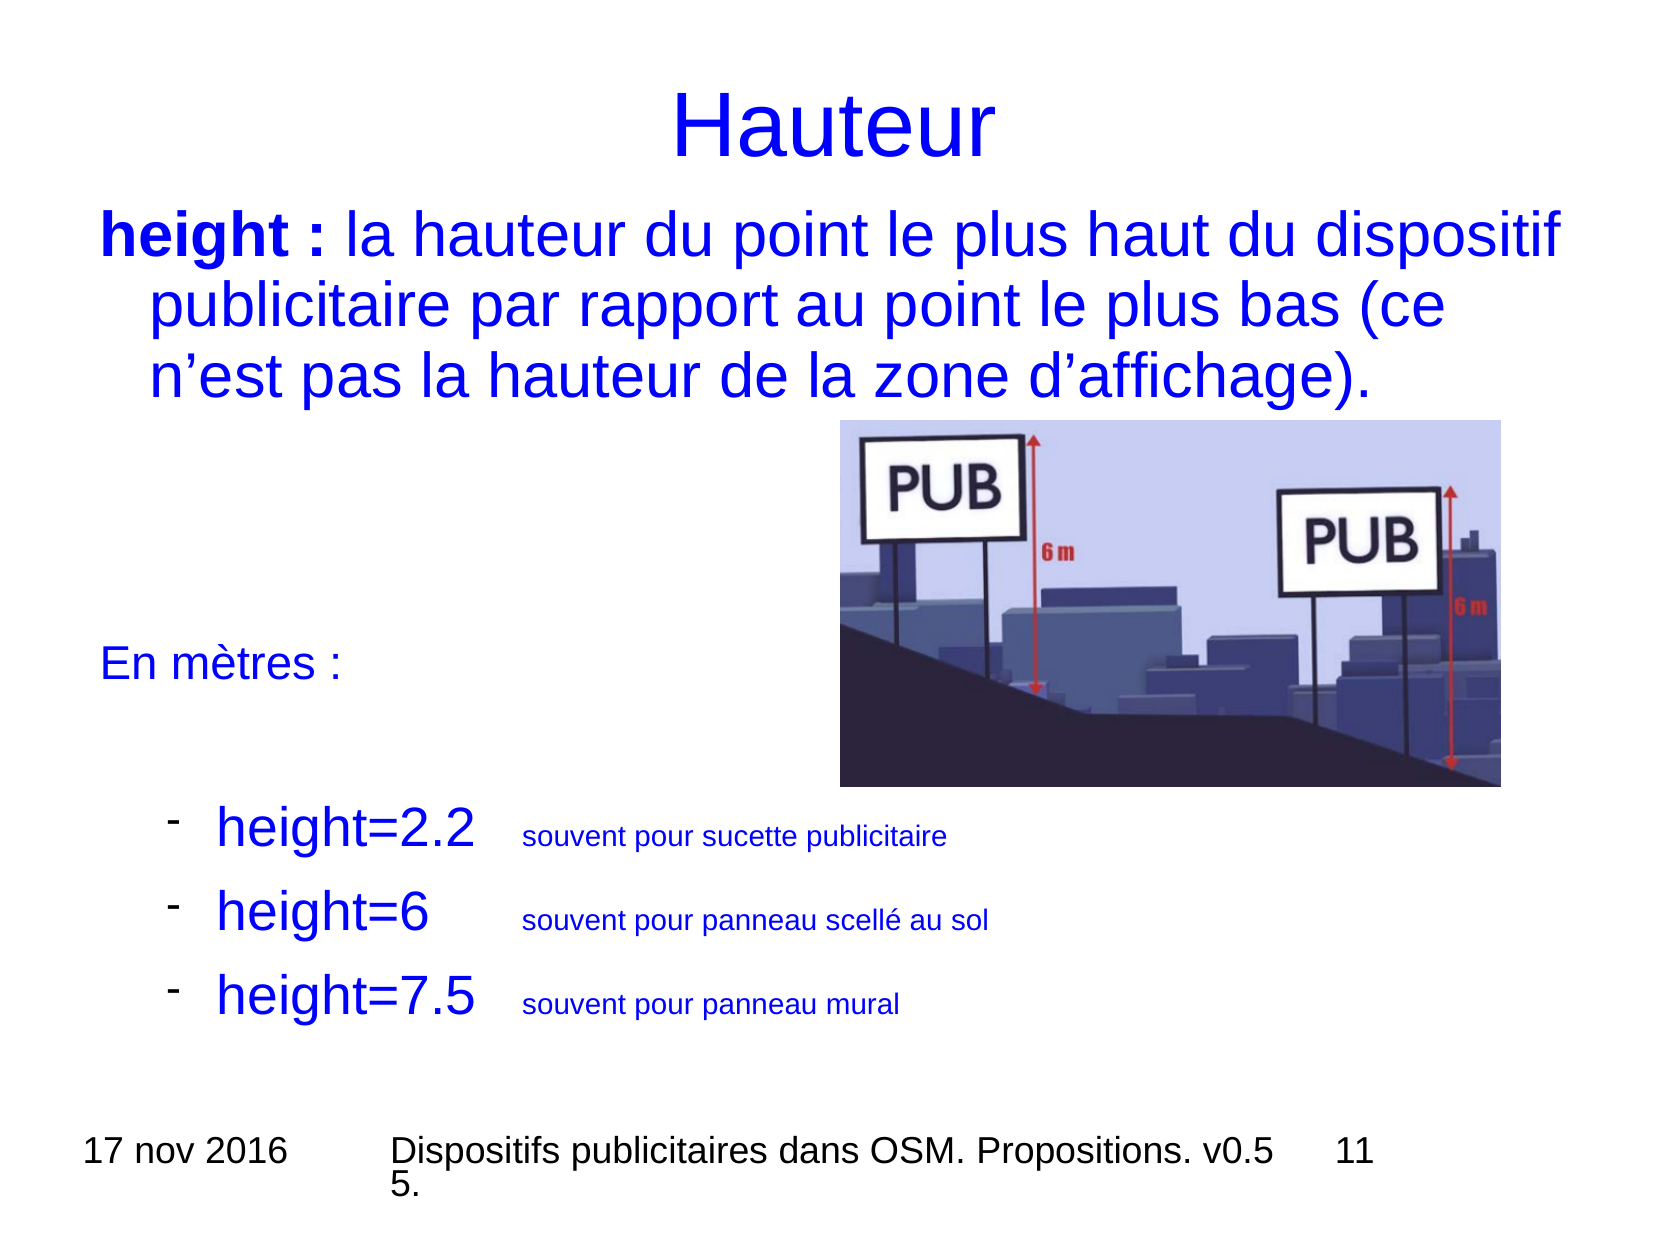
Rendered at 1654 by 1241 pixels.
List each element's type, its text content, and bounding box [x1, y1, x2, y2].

title Hauteur [90, 19, 1579, 225]
list height : la hauteur du point le plus haut du dispositif publicitaire par rapport au point le plus bas (ce n’est pas la hauteur de la zone d’affichage). En mètres : height=2.2 souvent pour sucette publicitaire height=6 souvent pour panneau scellé au sol height=7.5 souvent pour panneau mural [82, 195, 1571, 1096]
picture [840, 420, 1501, 787]
